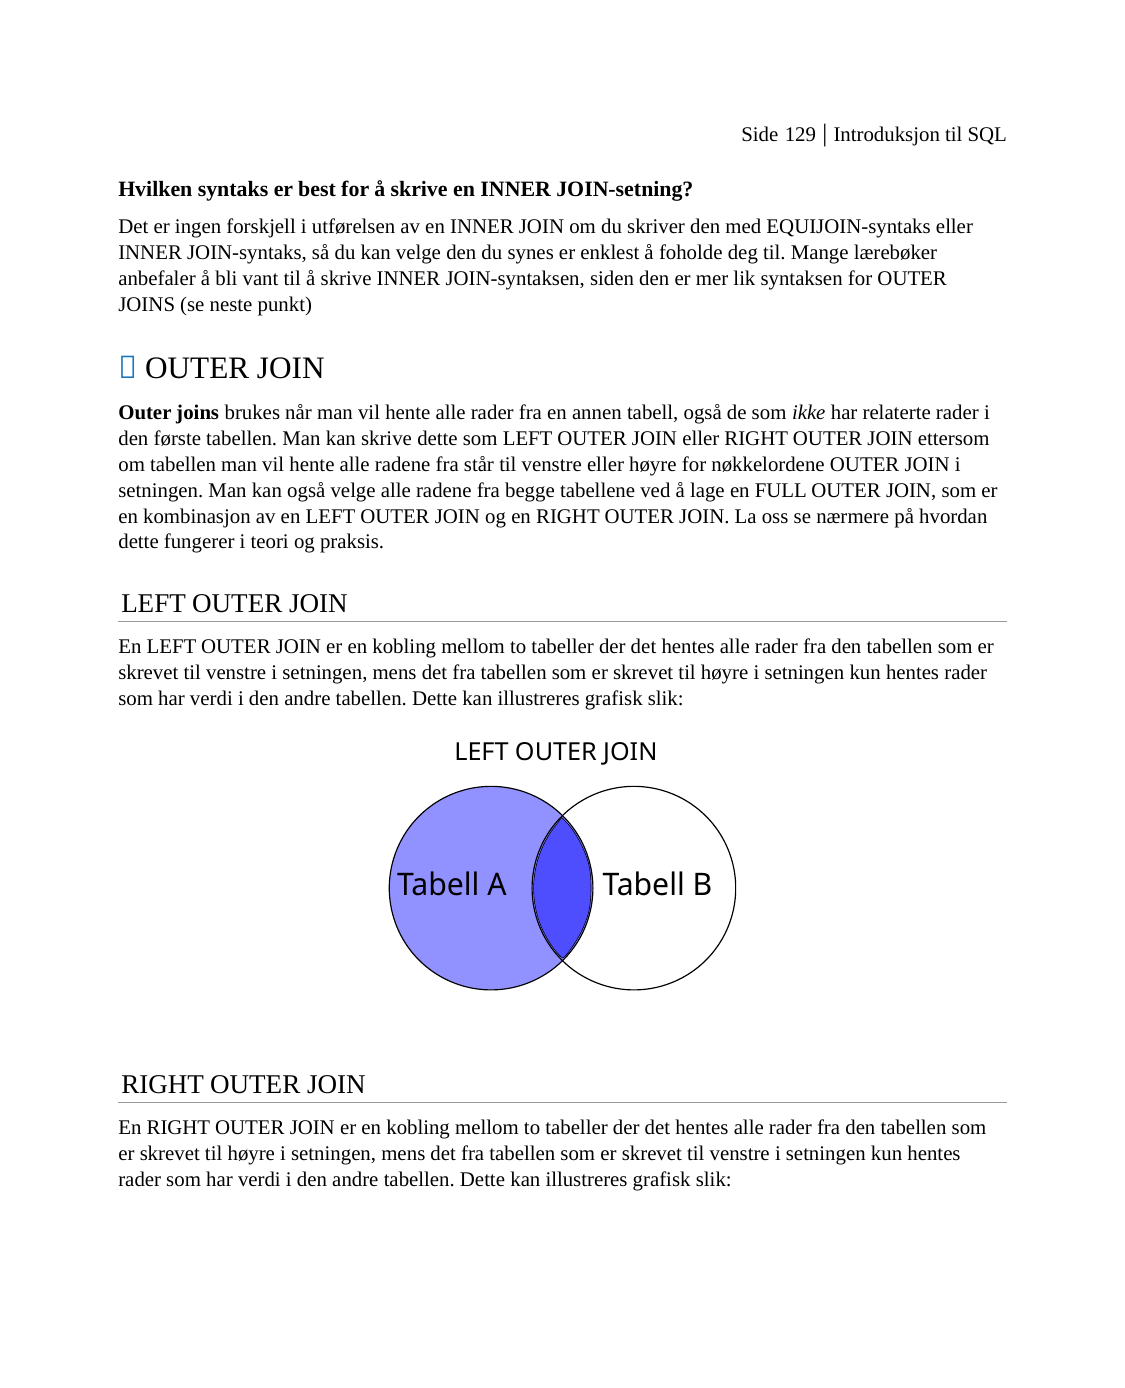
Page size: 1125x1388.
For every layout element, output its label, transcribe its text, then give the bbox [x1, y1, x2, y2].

text En LEFT OUTER JOIN er en kobling mellom to tabeller der det hentes alle rader fra den tabellen som er skrevet til venstre i setningen, mens det fra tabellen som er skrevet til høyre i setningen kun hentes rader som har verdi i den andre tabellen. Dette kan illustreres grafisk slik: [118, 634, 1007, 710]
subtitle LEFT OUTER JOIN [118, 584, 1007, 621]
text Det er ingen forskjell i utførelsen av en INNER JOIN om du skriver den med EQUIJOIN-syntaks eller INNER JOIN-syntaks, så du kan velge den du synes er enklest å foholde deg til. Mange lærebøker anbefaler å bli vant til å skrive INNER JOIN-syntaksen, siden den er mer lik syntaksen for OUTER JOINS (se neste punkt) [118, 214, 1007, 316]
subtitle RIGHT OUTER JOIN [118, 1065, 1007, 1102]
subtitle  OUTER JOIN [118, 345, 1007, 387]
text Outer joins brukes når man vil hente alle rader fra en annen tabell, også de som ikke har relaterte rader i den første tabellen. Man kan skrive dette som LEFT OUTER JOIN eller RIGHT OUTER JOIN ettersom om tabellen man vil hente alle radene fra står til venstre eller høyre for nøkkelordene OUTER JOIN i setningen. Man kan også velge alle radene fra begge tabellene ved å lage en FULL OUTER JOIN, som er en kombinasjon av en LEFT OUTER JOIN og en RIGHT OUTER JOIN. La oss se nærmere på hvordan dette fungerer i teori og praksis. [118, 400, 1007, 553]
subtitle Hvilken syntaks er best for å skrive en INNER JOIN-setning? [118, 176, 1007, 202]
text En RIGHT OUTER JOIN er en kobling mellom to tabeller der det hentes alle rader fra den tabellen som er skrevet til høyre i setningen, mens det fra tabellen som er skrevet til venstre i setningen kun hentes rader som har verdi i den andre tabellen. Dette kan illustreres grafisk slik: [118, 1115, 1007, 1191]
